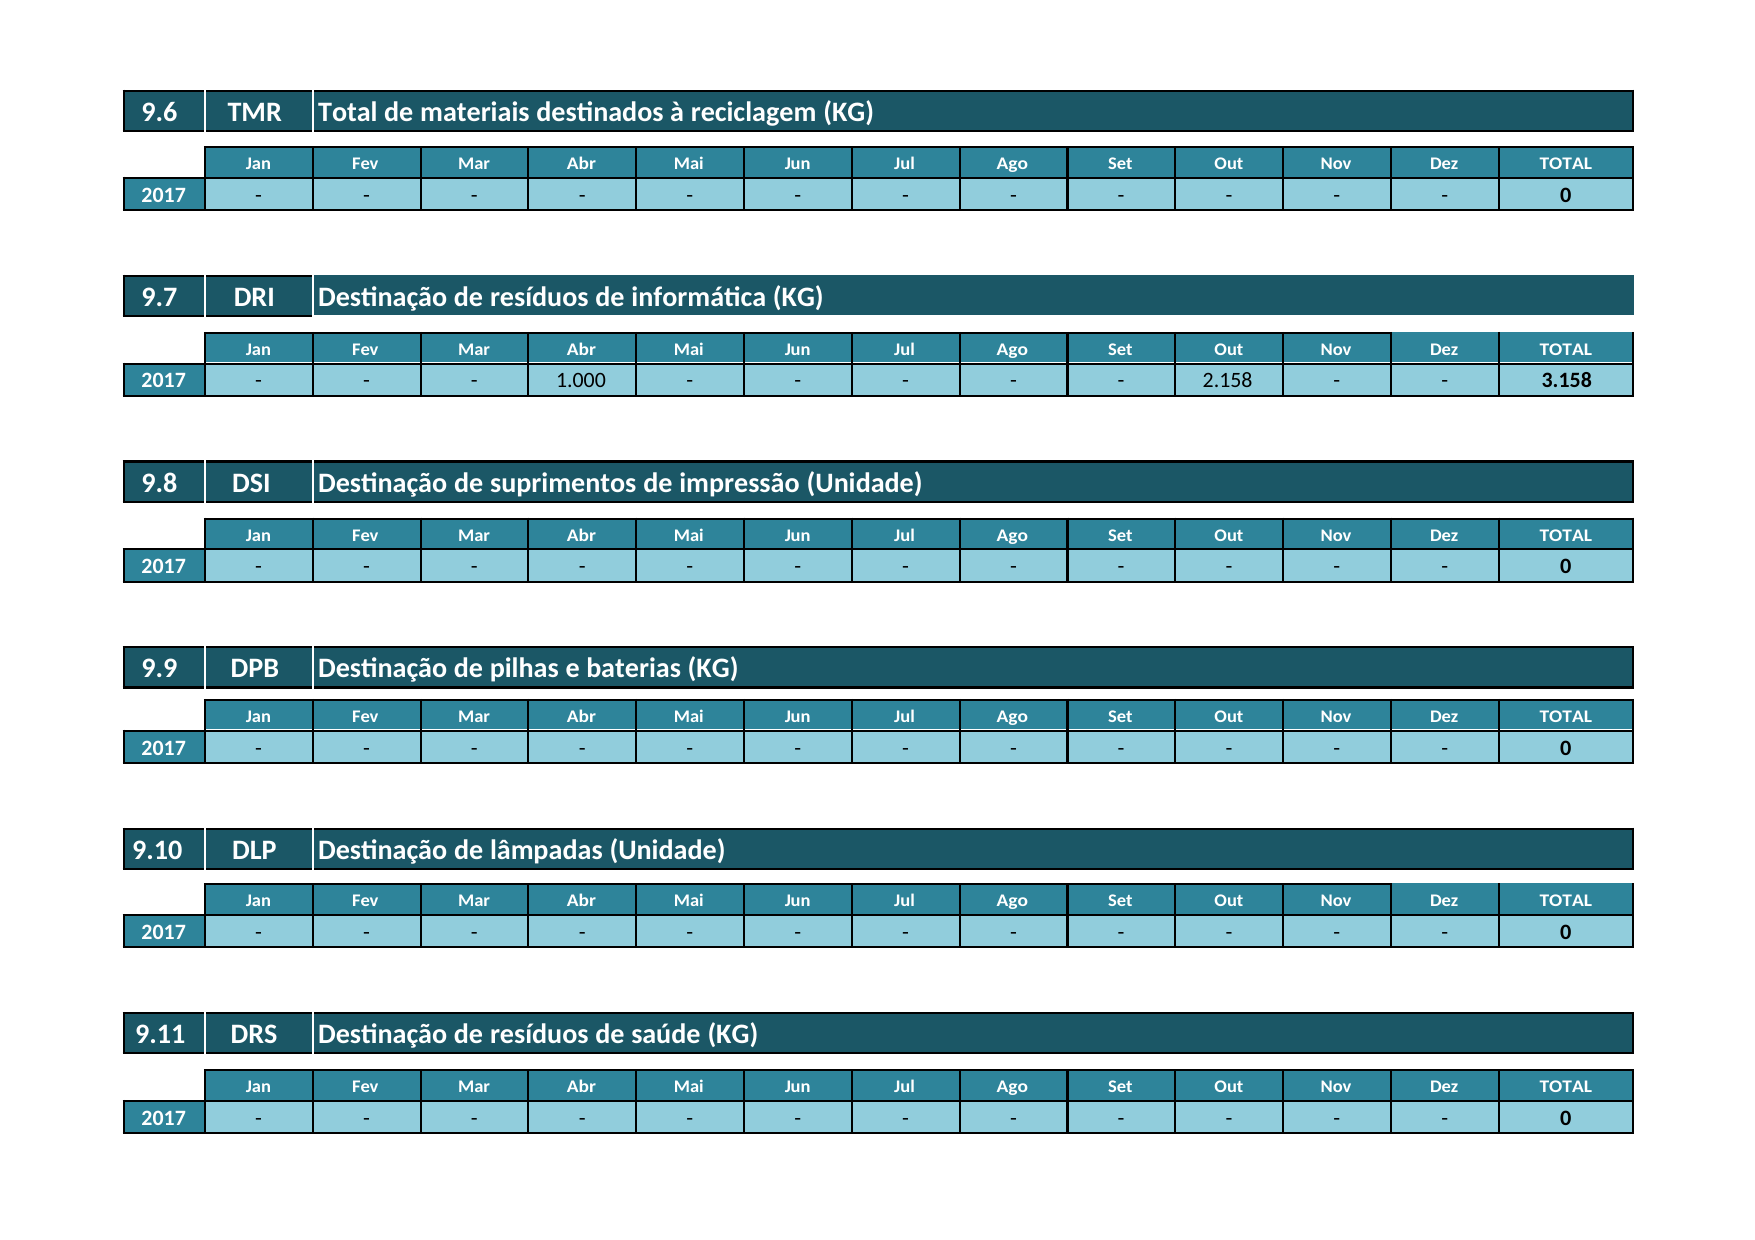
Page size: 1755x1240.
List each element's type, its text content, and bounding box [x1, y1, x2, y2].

table_cell 2017 [125, 550, 204, 581]
table_header DPB [206, 648, 312, 686]
table_header [124, 518, 204, 548]
table_header TOTAL [1500, 332, 1632, 362]
table_header 9.9 [125, 648, 204, 686]
table_cell - [1069, 365, 1174, 395]
table_cell - [422, 179, 527, 209]
table_header 9.8 [125, 463, 204, 501]
table_header Mai [637, 885, 743, 914]
table_cell - [1392, 732, 1498, 762]
table_header TMR [206, 92, 312, 130]
table_header Fev [314, 334, 420, 362]
table_header Set [1069, 148, 1174, 177]
table_header DRS [206, 1014, 312, 1052]
table_cell - [206, 550, 312, 581]
table_cell - [422, 916, 527, 946]
table_cell - [314, 365, 420, 395]
table_header Out [1176, 701, 1282, 729]
table_cell - [1284, 365, 1390, 395]
table_cell - [853, 179, 959, 209]
table_header DRI [206, 277, 312, 315]
table_header Jun [745, 885, 851, 914]
table_cell 0 [1500, 179, 1632, 209]
table_header TOTAL [1500, 1071, 1632, 1100]
table_header Ago [961, 334, 1066, 362]
table_header Jul [853, 520, 959, 548]
table_header Fev [314, 148, 420, 177]
table_header Dez [1392, 883, 1498, 914]
table_header Abr [529, 520, 635, 548]
table_cell 2.158 [1176, 365, 1282, 395]
table_cell - [1392, 550, 1498, 581]
table_header Jan [206, 885, 312, 914]
table_header Dez [1392, 148, 1498, 177]
table_cell - [853, 550, 959, 581]
table_header Jun [745, 334, 851, 362]
table_header Mar [422, 885, 527, 914]
table_header Mai [637, 520, 743, 548]
table_cell - [422, 550, 527, 581]
table_header Nov [1284, 148, 1390, 177]
table_cell 0 [1500, 916, 1632, 946]
table_header Mar [422, 1071, 527, 1100]
table_header Ago [961, 1071, 1066, 1100]
table_header Nov [1284, 701, 1390, 729]
table_header Abr [529, 148, 635, 177]
table_header Jan [206, 334, 312, 362]
table_header Dez [1392, 1071, 1498, 1100]
table_cell 0 [1500, 550, 1632, 581]
table_header Total de materiais destinados à reciclagem (KG) [314, 92, 1632, 130]
table_header Jul [853, 701, 959, 729]
table_cell - [1176, 732, 1282, 762]
table_cell 0 [1500, 732, 1632, 762]
table_header Jul [853, 334, 959, 362]
table_header Destinação de resíduos de informática (KG) [314, 275, 1634, 315]
table_header Abr [529, 1071, 635, 1100]
table_cell - [314, 179, 420, 209]
table_cell - [1069, 916, 1174, 946]
table_cell - [961, 365, 1066, 395]
table_header Jan [206, 520, 312, 548]
table_header Jul [853, 148, 959, 177]
table_cell - [422, 1102, 527, 1132]
table_header Ago [961, 148, 1066, 177]
table_header Out [1176, 148, 1282, 177]
table_header Nov [1284, 1071, 1390, 1100]
table_cell - [206, 1102, 312, 1132]
table_header Jun [745, 1071, 851, 1100]
table_header Destinação de resíduos de saúde (KG) [314, 1014, 1632, 1052]
table_cell - [637, 1102, 743, 1132]
table_cell - [314, 916, 420, 946]
table_header Jul [853, 885, 959, 914]
table_header Out [1176, 520, 1282, 548]
table_header TOTAL [1500, 148, 1632, 177]
table_cell - [529, 179, 635, 209]
table_header TOTAL [1500, 701, 1632, 729]
table_cell - [853, 1102, 959, 1132]
table_header TOTAL [1500, 883, 1632, 914]
table_cell - [961, 916, 1066, 946]
table_cell - [745, 732, 851, 762]
table_cell - [1392, 179, 1498, 209]
table_header 9.10 [125, 830, 204, 868]
table_header Mar [422, 701, 527, 729]
table_header Destinação de lâmpadas (Unidade) [314, 830, 1632, 868]
table_cell - [745, 550, 851, 581]
table_cell - [206, 179, 312, 209]
table_header 9.11 [125, 1014, 204, 1052]
table_header Mai [637, 701, 743, 729]
table_header Out [1176, 334, 1282, 362]
table_header Destinação de pilhas e baterias (KG) [314, 648, 1632, 686]
table_header [124, 146, 204, 177]
table_header Ago [961, 701, 1066, 729]
table_header Dez [1392, 332, 1498, 362]
table_cell - [745, 365, 851, 395]
table_cell - [1069, 1102, 1174, 1132]
table_cell 2017 [125, 916, 204, 946]
table_header Mai [637, 1071, 743, 1100]
table_cell - [206, 365, 312, 395]
table_cell - [637, 916, 743, 946]
table_header Fev [314, 520, 420, 548]
table_header Ago [961, 520, 1066, 548]
table_cell - [1284, 179, 1390, 209]
table_cell - [314, 1102, 420, 1132]
table_header [124, 883, 204, 914]
table_cell - [853, 365, 959, 395]
table_cell - [961, 1102, 1066, 1132]
table_cell - [1284, 732, 1390, 762]
table_cell 2017 [125, 1102, 204, 1132]
table_cell - [422, 365, 527, 395]
table_cell - [637, 179, 743, 209]
table_cell - [853, 732, 959, 762]
table_cell - [1176, 179, 1282, 209]
table_header Abr [529, 885, 635, 914]
table_header Jun [745, 520, 851, 548]
table_cell - [1284, 550, 1390, 581]
table_header Mai [637, 334, 743, 362]
table_cell - [1392, 1102, 1498, 1132]
table_header Nov [1284, 885, 1390, 914]
table_cell - [745, 179, 851, 209]
table_cell - [314, 732, 420, 762]
table_cell - [1069, 732, 1174, 762]
table_cell - [745, 1102, 851, 1132]
table_header Fev [314, 1071, 420, 1100]
table_cell - [745, 916, 851, 946]
table_cell - [1284, 916, 1390, 946]
table_header [124, 1069, 204, 1100]
table_cell - [422, 732, 527, 762]
table_cell 2017 [125, 365, 204, 395]
table_cell - [529, 1102, 635, 1132]
table_cell 2017 [125, 179, 204, 209]
table_header Set [1069, 885, 1174, 914]
table_header Jun [745, 701, 851, 729]
table_cell - [853, 916, 959, 946]
table_cell - [961, 179, 1066, 209]
table_cell - [206, 732, 312, 762]
table_cell - [1069, 179, 1174, 209]
table_header Mar [422, 148, 527, 177]
table_cell 3.158 [1500, 365, 1632, 395]
table_cell - [529, 916, 635, 946]
table_header Jun [745, 148, 851, 177]
table_header Mar [422, 334, 527, 362]
table_cell - [206, 916, 312, 946]
table_header [124, 699, 204, 729]
table_cell - [961, 732, 1066, 762]
table_header Dez [1392, 701, 1498, 729]
table_header Out [1176, 1071, 1282, 1100]
table_header [124, 332, 204, 362]
table_header Abr [529, 701, 635, 729]
table_header Set [1069, 334, 1174, 362]
table_cell 2017 [125, 732, 204, 762]
table_header Abr [529, 334, 635, 362]
table_cell - [1392, 916, 1498, 946]
table_cell - [637, 550, 743, 581]
table_header Ago [961, 885, 1066, 914]
table_cell - [529, 732, 635, 762]
table_header Mar [422, 520, 527, 548]
table_cell 0 [1500, 1102, 1632, 1132]
table_header Set [1069, 520, 1174, 548]
table_header DLP [206, 830, 312, 868]
table_cell - [1176, 916, 1282, 946]
table_cell - [1069, 550, 1174, 581]
table_header Mai [637, 148, 743, 177]
table_header Set [1069, 701, 1174, 729]
table_header Jan [206, 1071, 312, 1100]
table_cell - [961, 550, 1066, 581]
table_header Nov [1284, 334, 1390, 362]
table_header Fev [314, 701, 420, 729]
table_header Nov [1284, 520, 1390, 548]
table_header Out [1176, 885, 1282, 914]
table_header DSI [206, 463, 312, 501]
table_cell - [637, 732, 743, 762]
table_cell - [1176, 1102, 1282, 1132]
table_header Set [1069, 1071, 1174, 1100]
table_cell - [637, 365, 743, 395]
table_cell 1.000 [529, 365, 635, 395]
table_cell - [314, 550, 420, 581]
table_header Dez [1392, 520, 1498, 548]
table_cell - [1392, 365, 1498, 395]
table_header Jan [206, 701, 312, 729]
table_header Destinação de suprimentos de impressão (Unidade) [314, 463, 1632, 501]
table_header 9.6 [125, 92, 204, 130]
table_cell - [1176, 550, 1282, 581]
table_cell - [1284, 1102, 1390, 1132]
table_header TOTAL [1500, 520, 1632, 548]
table_cell - [529, 550, 635, 581]
table_header Jan [206, 148, 312, 177]
table_header Fev [314, 885, 420, 914]
table_header 9.7 [125, 277, 204, 315]
table_header Jul [853, 1071, 959, 1100]
